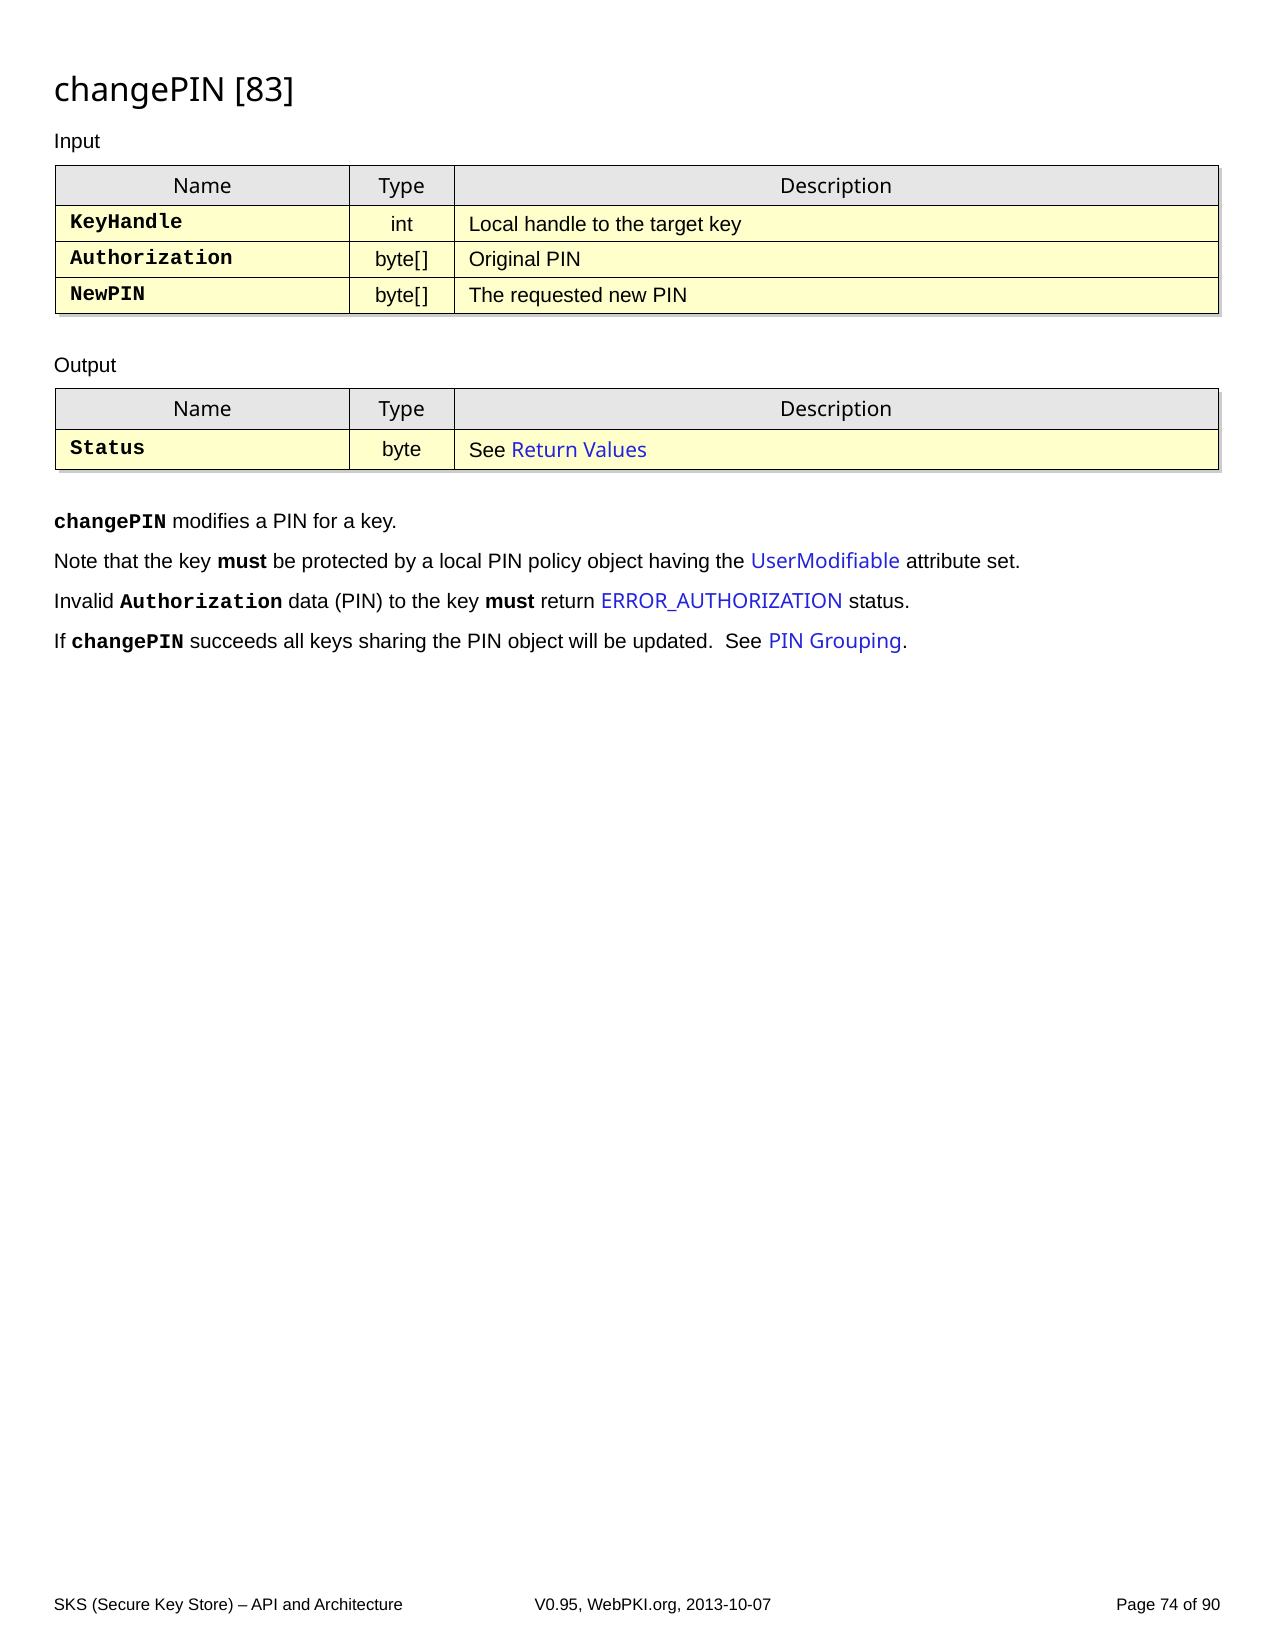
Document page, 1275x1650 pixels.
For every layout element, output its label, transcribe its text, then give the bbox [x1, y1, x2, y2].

table_cell See Return Values [455, 430, 1218, 469]
table_cell Status [56, 430, 349, 469]
text Note that the key must be protected by a local PIN policy object having the UserModifiable attribute set. [54, 546, 1221, 574]
table_cell Authorization [56, 242, 349, 277]
text Input [54, 129, 1221, 153]
text changePIN modifies a PIN for a key. [54, 508, 1221, 534]
table_cell Local handle to the target key [455, 206, 1218, 241]
text Output [54, 352, 1221, 376]
table_cell KeyHandle [56, 206, 349, 241]
subtitle changePIN [83] [54, 66, 1221, 111]
table_header Type [350, 389, 454, 429]
table_cell The requested new PIN [455, 278, 1218, 313]
table_cell int [350, 206, 454, 241]
table_header Description [455, 166, 1218, 205]
table_cell byte⁮[ ] [350, 278, 454, 313]
table_cell byte⁮[ ] [350, 242, 454, 277]
table_header Name [56, 166, 349, 205]
table_header Type [350, 166, 454, 205]
table_cell NewPIN [56, 278, 349, 313]
table_header Name [56, 389, 349, 429]
table_cell byte [350, 430, 454, 469]
table_cell Original PIN [455, 242, 1218, 277]
text Invalid Authorization data (PIN) to the key must return ERROR_AUTHORIZATION status. [54, 586, 1221, 615]
table_header Description [455, 389, 1218, 429]
text If changePIN succeeds all keys sharing the PIN object will be updated. See PIN Grouping. [54, 627, 1221, 655]
